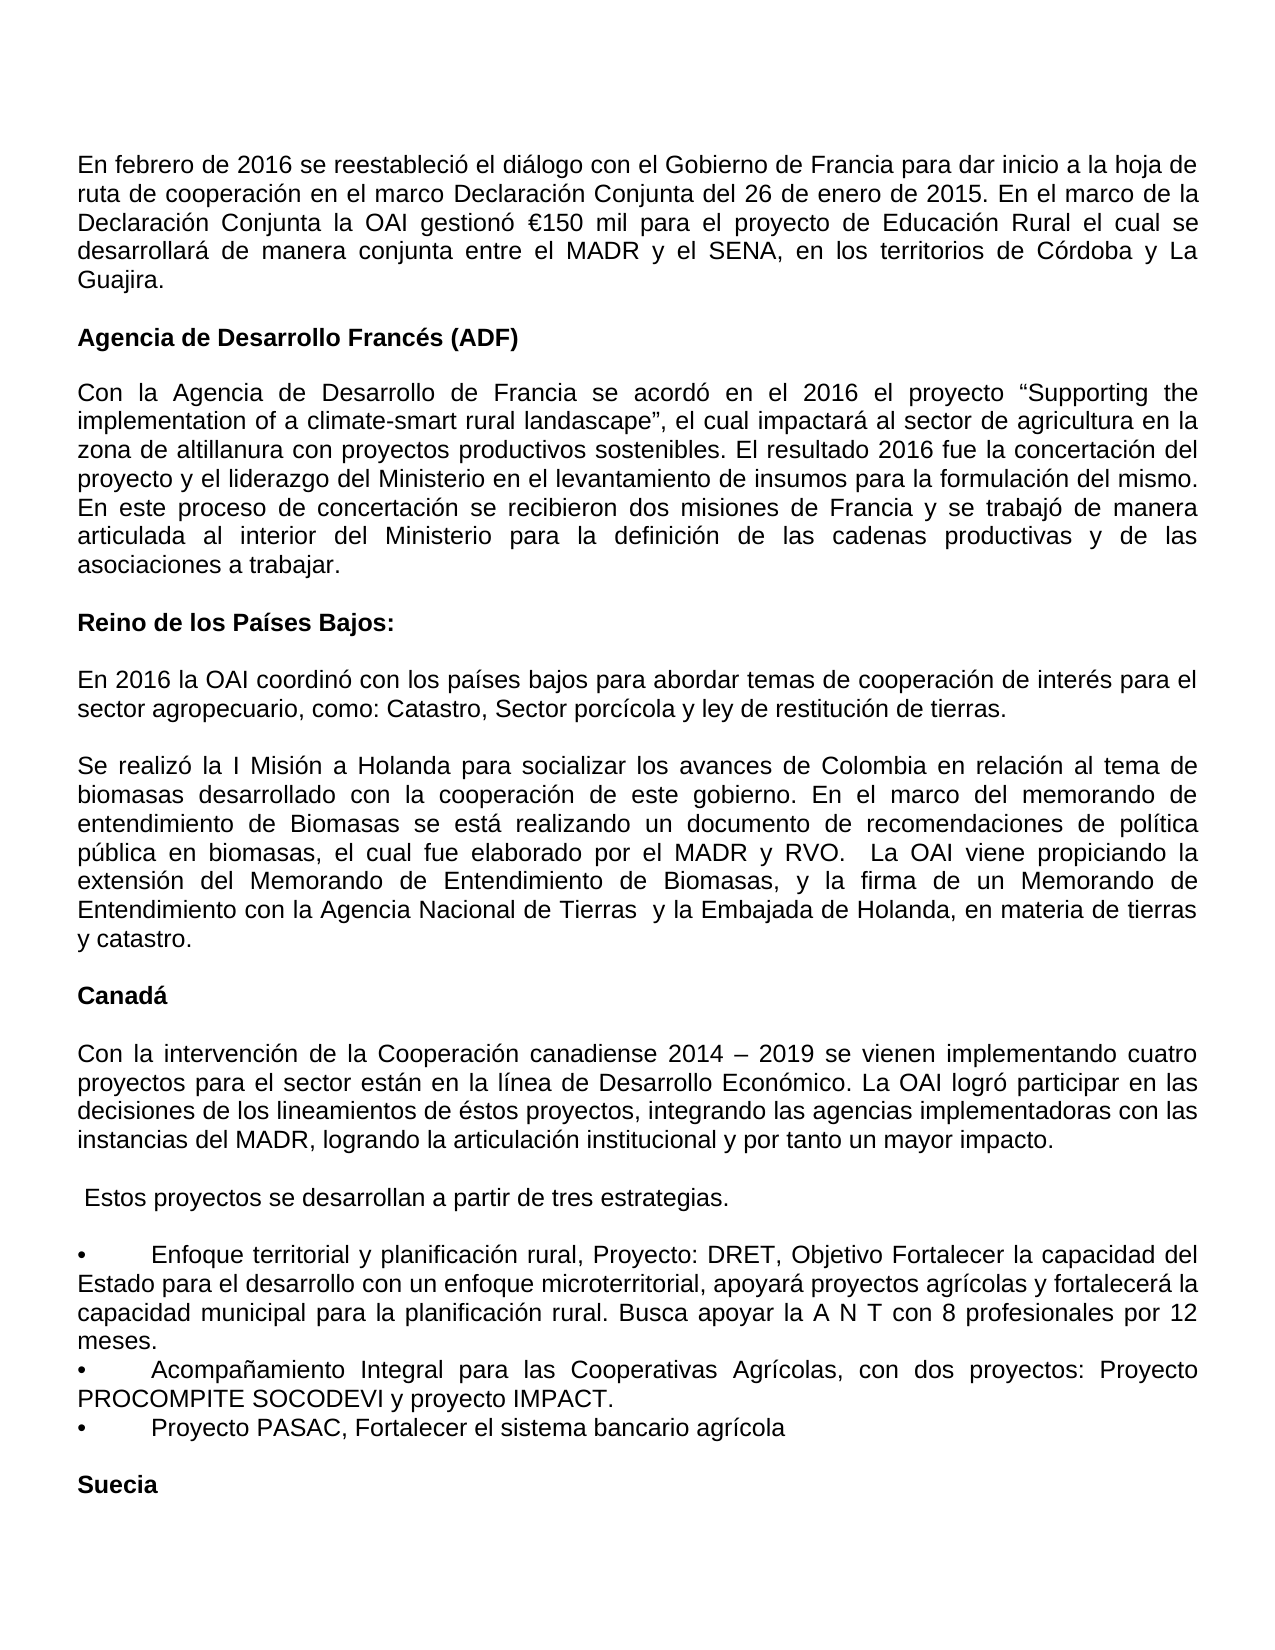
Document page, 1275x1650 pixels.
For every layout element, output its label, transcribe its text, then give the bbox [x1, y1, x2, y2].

subtitle Canadá [77, 981, 1200, 1010]
subtitle Reino de los Países Bajos: [77, 608, 1200, 636]
text En 2016 la OAI coordinó con los países bajos para abordar temas de cooperación de interés para el sector agropecuario, como: Catastro, Sector porcícola y ley de restitución de tierras. [77, 665, 1200, 723]
text En febrero de 2016 se reestableció el diálogo con el Gobierno de Francia para dar inicio a la hoja de ruta de cooperación en el marco Declaración Conjunta del 26 de enero de 2015. En el marco de la Declaración Conjunta la OAI gestionó €150 mil para el proyecto de Educación Rural el cual se desarrollará de manera conjunta entre el MADR y el SENA, en los territorios de Córdoba y La Guajira. [77, 150, 1200, 294]
text Se realizó la I Misión a Holanda para socializar los avances de Colombia en relación al tema de biomasas desarrollado con la cooperación de este gobierno. En el marco del memorando de entendimiento de Biomasas se está realizando un documento de recomendaciones de política pública en biomasas, el cual fue elaborado por el MADR y RVO. La OAI viene propiciando la extensión del Memorando de Entendimiento de Biomasas, y la firma de un Memorando de Entendimiento con la Agencia Nacional de Tierras y la Embajada de Holanda, en materia de tierras y catastro. [77, 751, 1200, 953]
text Con la intervención de la Cooperación canadiense 2014 – 2019 se vienen implementando cuatro proyectos para el sector están en la línea de Desarrollo Económico. La OAI logró participar en las decisiones de los lineamientos de éstos proyectos, integrando las agencias implementadoras con las instancias del MADR, logrando la articulación institucional y por tanto un mayor impacto. [77, 1039, 1200, 1154]
subtitle Suecia [77, 1470, 1200, 1499]
list Proyecto PASAC, Fortalecer el sistema bancario agrícola [77, 1413, 1200, 1441]
list Enfoque territorial y planificación rural, Proyecto: DRET, Objetivo Fortalecer la capacidad del Estado para el desarrollo con un enfoque microterritorial, apoyará proyectos agrícolas y fortalecerá la capacidad municipal para la planificación rural. Busca apoyar la A N T con 8 profesionales por 12 meses. [77, 1240, 1200, 1355]
list Acompañamiento Integral para las Cooperativas Agrícolas, con dos proyectos: Proyecto PROCOMPITE SOCODEVI y proyecto IMPACT. [77, 1355, 1200, 1413]
subtitle Agencia de Desarrollo Francés (ADF) [77, 322, 1200, 351]
text Estos proyectos se desarrollan a partir de tres estrategias. [77, 1183, 1200, 1211]
list Con la Agencia de Desarrollo de Francia se acordó en el 2016 el proyecto “Supporting the implementation of a climate-smart rural landascape”, el cual impactará al sector de agricultura en la zona de altillanura con proyectos productivos sostenibles. El resultado 2016 fue la concertación del proyecto y el liderazgo del Ministerio en el levantamiento de insumos para la formulación del mismo. En este proceso de concertación se recibieron dos misiones de Francia y se trabajó de manera articulada al interior del Ministerio para la definición de las cadenas productivas y de las asociaciones a trabajar. [77, 378, 1200, 579]
